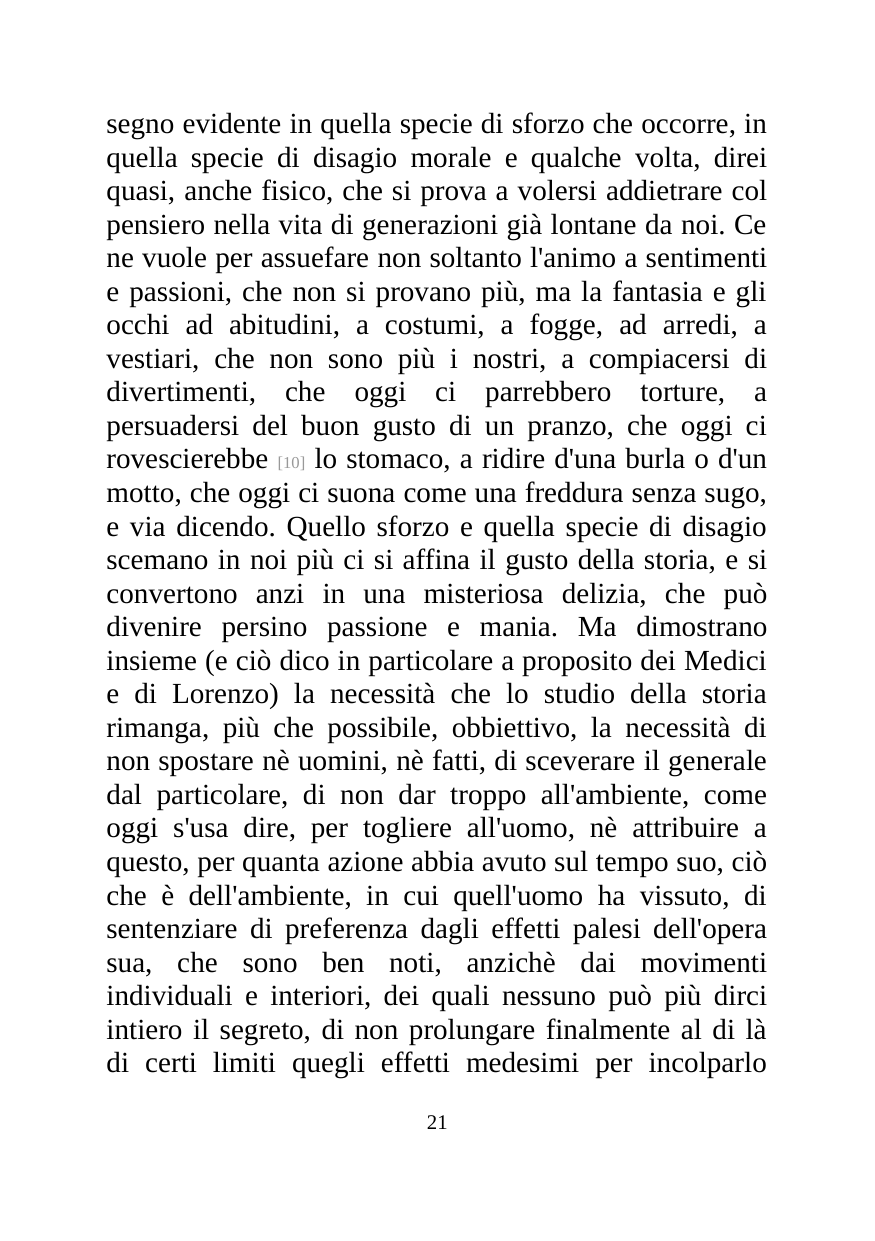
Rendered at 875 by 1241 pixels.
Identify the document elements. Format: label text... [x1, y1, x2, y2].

text segno evidente in quella specie di sforzo che occorre, in quella specie di disagio morale e qualche volta, direi quasi, anche fisico, che si prova a volersi addietrare col pensiero nella vita di generazioni già lontane da noi. Ce ne vuole per assuefare non soltanto l'animo a sentimenti e passioni, che non si provano più, ma la fantasia e gli occhi ad abitudini, a costumi, a fogge, ad arredi, a vestiari, che non sono più i nostri, a compiacersi di divertimenti, che oggi ci parrebbero torture, a persuadersi del buon gusto di un pranzo, che oggi ci rovescierebbe [10] lo stomaco, a ridire d'una burla o d'un motto, che oggi ci suona come una freddura senza sugo, e via dicendo. Quello sforzo e quella specie di disagio scemano in noi più ci si affina il gusto della storia, e si convertono anzi in una misteriosa delizia, che può divenire persino passione e mania. Ma dimostrano insieme (e ciò dico in particolare a proposito dei Medici e di Lorenzo) la necessità che lo studio della storia rimanga, più che possibile, obbiettivo, la necessità di non spostare nè uomini, nè fatti, di sceverare il generale dal particolare, di non dar troppo all'ambiente, come oggi s'usa dire, per togliere all'uomo, nè attribuire a questo, per quanta azione abbia avuto sul tempo suo, ciò che è dell'ambiente, in cui quell'uomo ha vissuto, di sentenziare di preferenza dagli effetti palesi dell'opera sua, che sono ben noti, anzichè dai movimenti individuali e interiori, dei quali nessuno può più dirci intiero il segreto, di non prolungare finalmente al di là di certi limiti quegli effetti medesimi per incolparlo [106, 106, 768, 1079]
